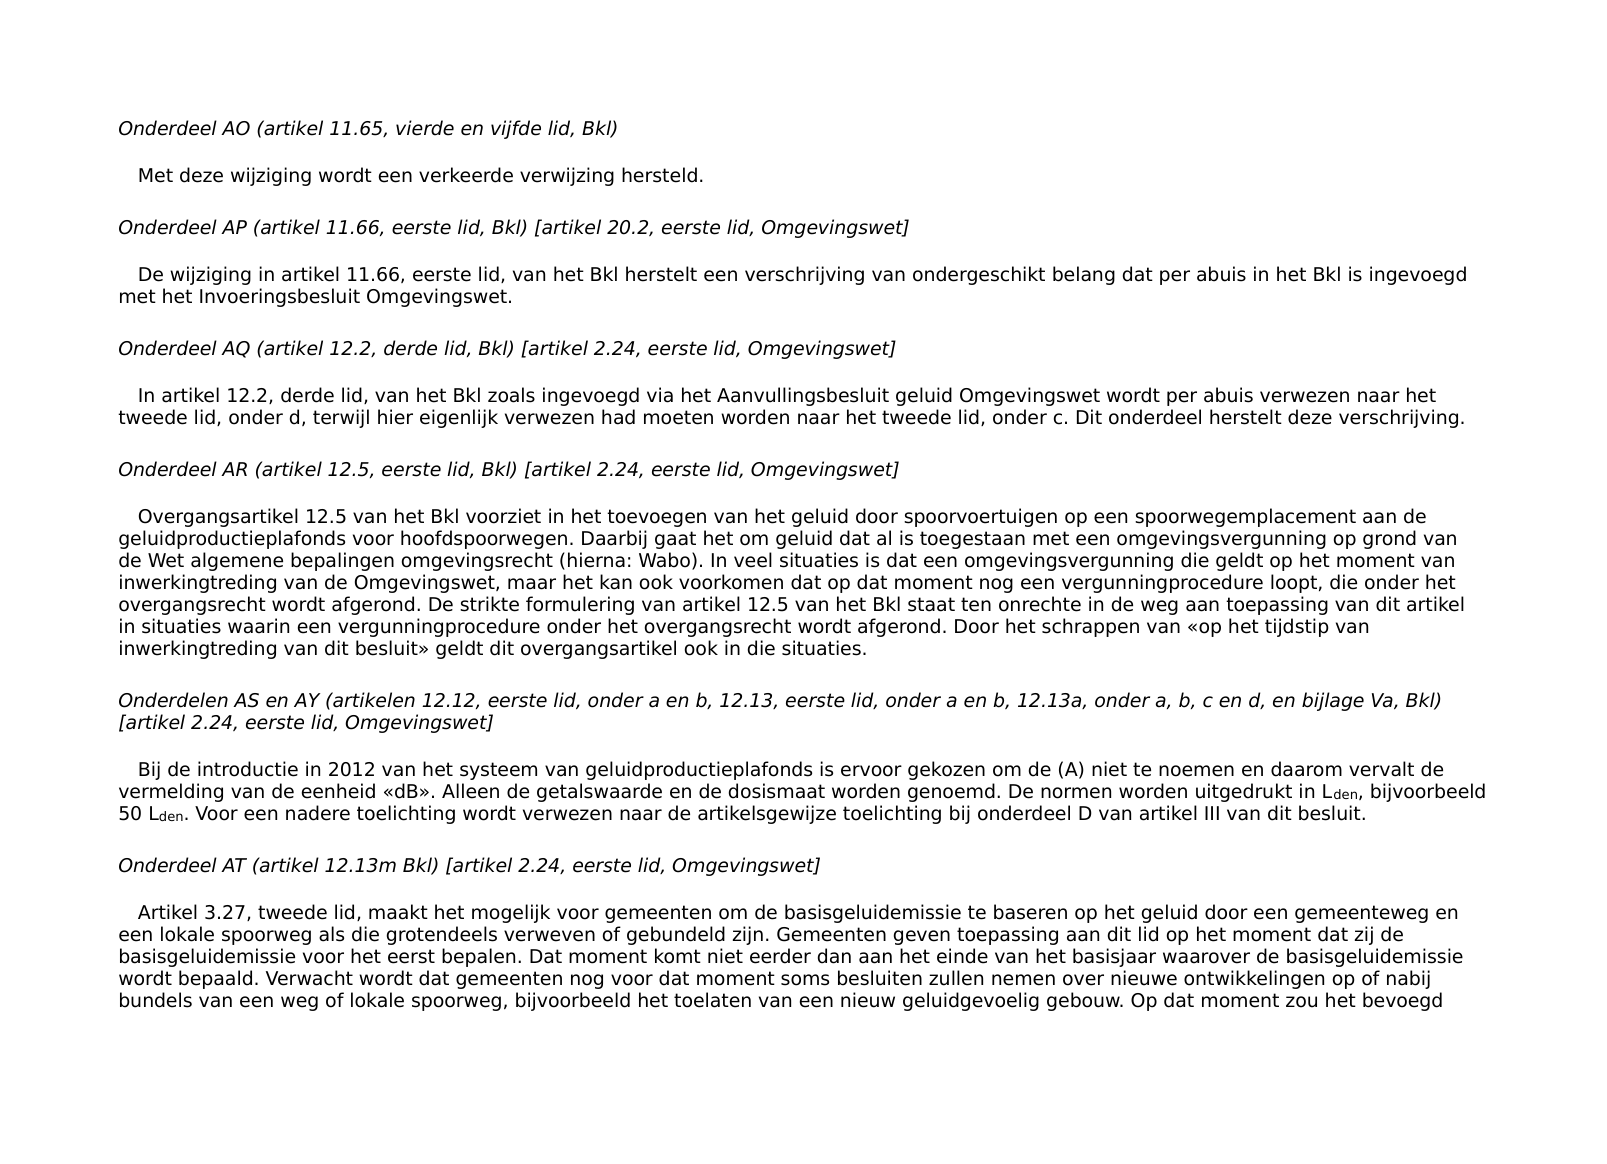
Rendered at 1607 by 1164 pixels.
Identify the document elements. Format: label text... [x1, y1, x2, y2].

text In artikel 12.2, derde lid, van het Bkl zoals ingevoegd via het Aanvullingsbesluit geluid Omgevingswet wordt per abuis verwezen naar het tweede lid, onder d, terwijl hier eigenlijk verwezen had moeten worden naar het tweede lid, onder c. Dit onderdeel herstelt deze verschrijving. [118, 385, 1488, 429]
text Overgangsartikel 12.5 van het Bkl voorziet in het toevoegen van het geluid door spoorvoertuigen op een spoorwegemplacement aan de geluidproductieplafonds voor hoofdspoorwegen. Daarbij gaat het om geluid dat al is toegestaan met een omgevingsvergunning op grond van de Wet algemene bepalingen omgevingsrecht (hierna: Wabo). In veel situaties is dat een omgevingsvergunning die geldt op het moment van inwerkingtreding van de Omgevingswet, maar het kan ook voorkomen dat op dat moment nog een vergunningprocedure loopt, die onder het overgangsrecht wordt afgerond. De strikte formulering van artikel 12.5 van het Bkl staat ten onrechte in de weg aan toepassing van dit artikel in situaties waarin een vergunningprocedure onder het overgangsrecht wordt afgerond. Door het schrappen van «op het tijdstip van inwerkingtreding van dit besluit» geldt dit overgangsartikel ook in die situaties. [118, 506, 1488, 660]
text Artikel 3.27, tweede lid, maakt het mogelijk voor gemeenten om de basisgeluidemissie te baseren op het geluid door een gemeenteweg en een lokale spoorweg als die grotendeels verweven of gebundeld zijn. Gemeenten geven toepassing aan dit lid op het moment dat zij de basisgeluidemissie voor het eerst bepalen. Dat moment komt niet eerder dan aan het einde van het basisjaar waarover de basisgeluidemissie wordt bepaald. Verwacht wordt dat gemeenten nog voor dat moment soms besluiten zullen nemen over nieuwe ontwikkelingen op of nabij bundels van een weg of lokale spoorweg, bijvoorbeeld het toelaten van een nieuw geluidgevoelig gebouw. Op dat moment zou het bevoegd [118, 902, 1488, 1012]
text De wijziging in artikel 11.66, eerste lid, van het Bkl herstelt een verschrijving van ondergeschikt belang dat per abuis in het Bkl is ingevoegd met het Invoeringsbesluit Omgevingswet. [118, 264, 1488, 308]
text Met deze wijziging wordt een verkeerde verwijzing hersteld. [118, 165, 1488, 187]
text Bij de introductie in 2012 van het systeem van geluidproductieplafonds is ervoor gekozen om de (A) niet te noemen en daarom vervalt de vermelding van de eenheid «dB». Alleen de getalswaarde en de dosismaat worden genoemd. De normen worden uitgedrukt in Lden, bijvoorbeeld 50 Lden. Voor een nadere toelichting wordt verwezen naar de artikelsgewijze toelichting bij onderdeel D van artikel III van dit besluit. [118, 759, 1488, 825]
subtitle Onderdelen AS en AY (artikelen 12.12, eerste lid, onder a en b, 12.13, eerste lid, onder a en b, 12.13a, onder a, b, c en d, en bijlage Va, Bkl) [artikel 2.24, eerste lid, Omgevingswet] [118, 690, 1488, 734]
subtitle Onderdeel AQ (artikel 12.2, derde lid, Bkl) [artikel 2.24, eerste lid, Omgevingswet] [118, 338, 1488, 360]
subtitle Onderdeel AP (artikel 11.66, eerste lid, Bkl) [artikel 20.2, eerste lid, Omgevingswet] [118, 217, 1488, 239]
subtitle Onderdeel AO (artikel 11.65, vierde en vijfde lid, Bkl) [118, 118, 1488, 140]
subtitle Onderdeel AR (artikel 12.5, eerste lid, Bkl) [artikel 2.24, eerste lid, Omgevingswet] [118, 459, 1488, 481]
subtitle Onderdeel AT (artikel 12.13m Bkl) [artikel 2.24, eerste lid, Omgevingswet] [118, 855, 1488, 877]
